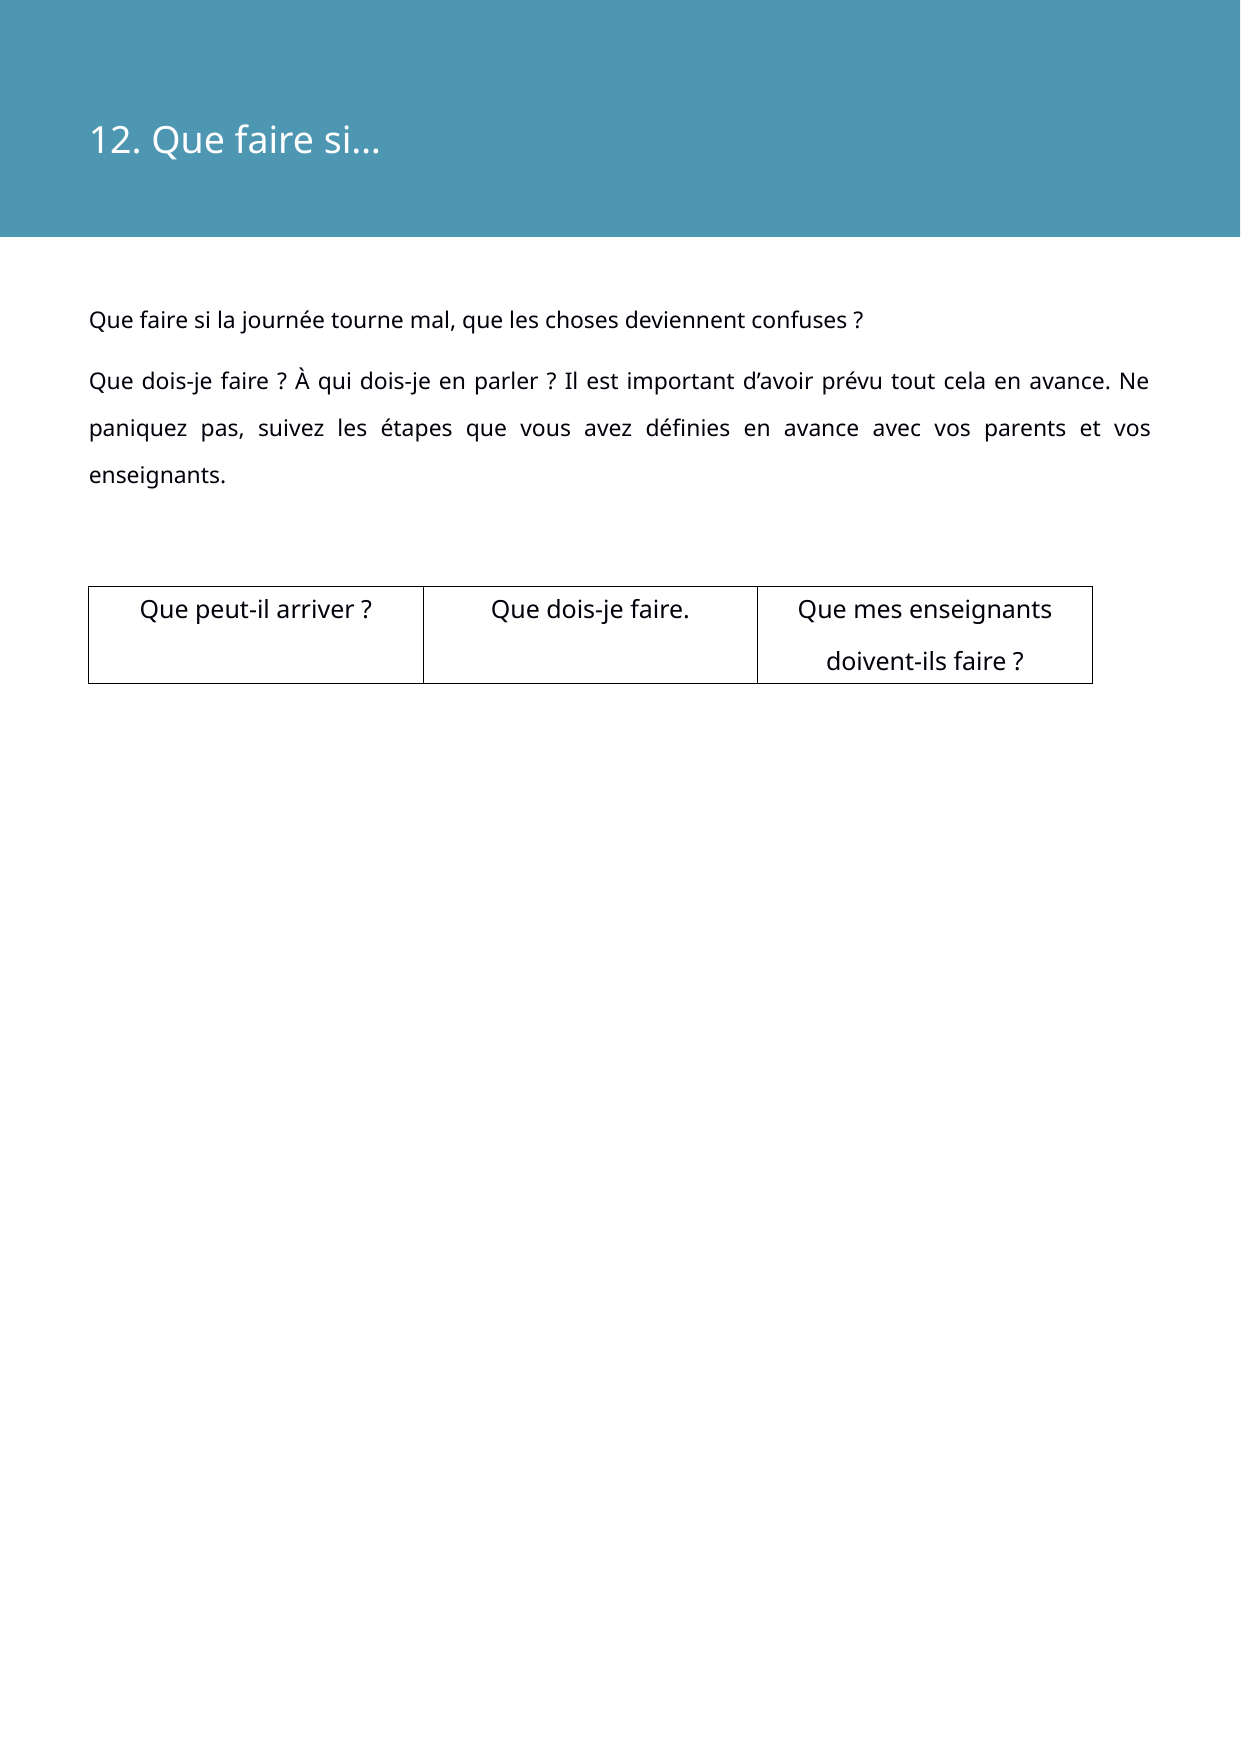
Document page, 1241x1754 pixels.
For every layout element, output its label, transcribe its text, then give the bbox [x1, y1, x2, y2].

table_header Que dois-je faire. [424, 587, 757, 683]
table_header Que peut-il arriver ? [89, 587, 423, 683]
subtitle 12. Que faire si… [88, 113, 1152, 164]
table_header Que mes enseignants doivent-ils faire ? [758, 587, 1092, 683]
text Que dois-je faire ? À qui dois-je en parler ? Il est important d’avoir prévu tout cela en avance. Ne paniquez pas, suivez les étapes que vous avez définies en avance avec vos parents et vos enseignants. [88, 365, 1152, 490]
text Que faire si la journée tourne mal, que les choses deviennent confuses ? [88, 304, 1152, 335]
